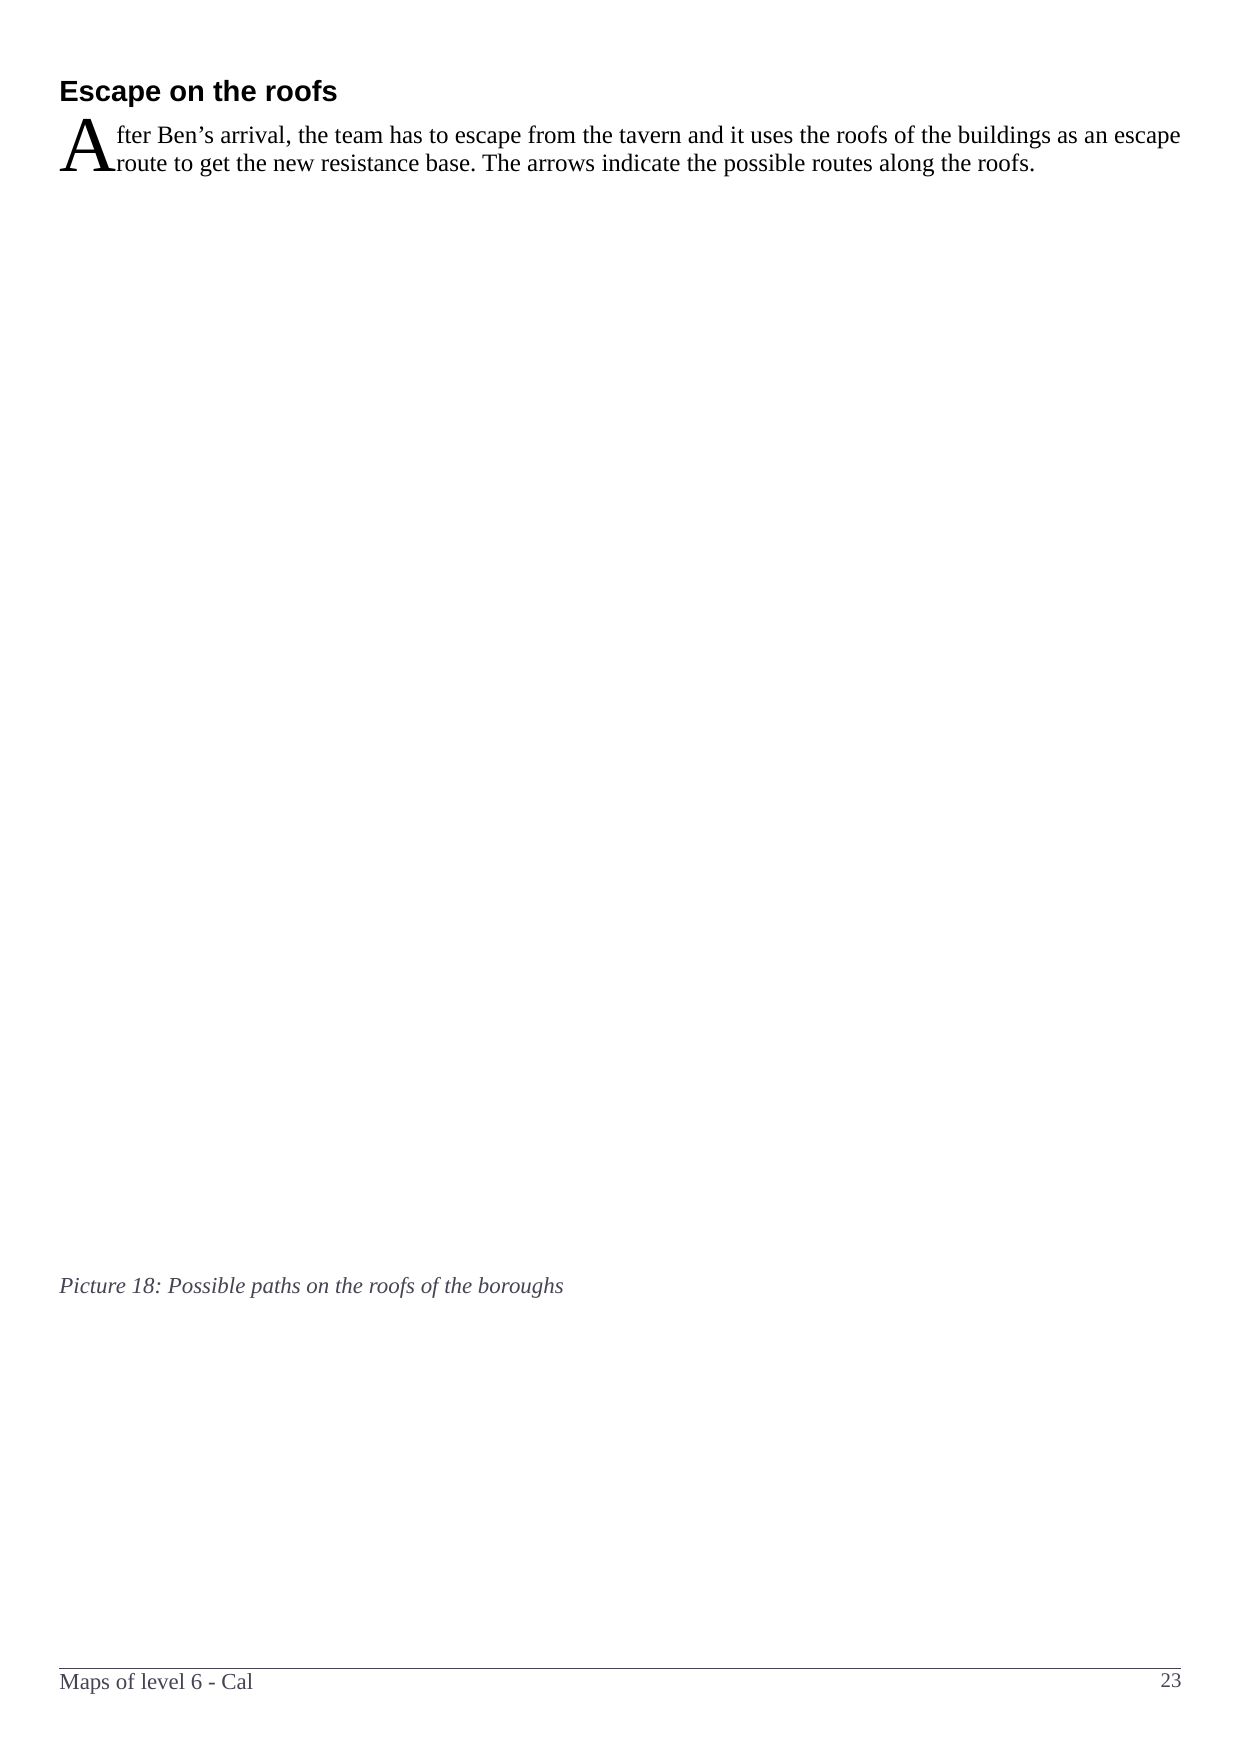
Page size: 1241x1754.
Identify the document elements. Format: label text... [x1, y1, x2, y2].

text Picture 18: Possible paths on the roofs of the boroughs [59, 196, 1161, 1299]
subtitle Escape on the roofs [59, 74, 1181, 107]
text After Ben’s arrival, the team has to escape from the tavern and it uses the roofs of the buildings as an escape route to get the new resistance base. The arrows indicate the possible routes along the roofs. [59, 120, 1181, 177]
